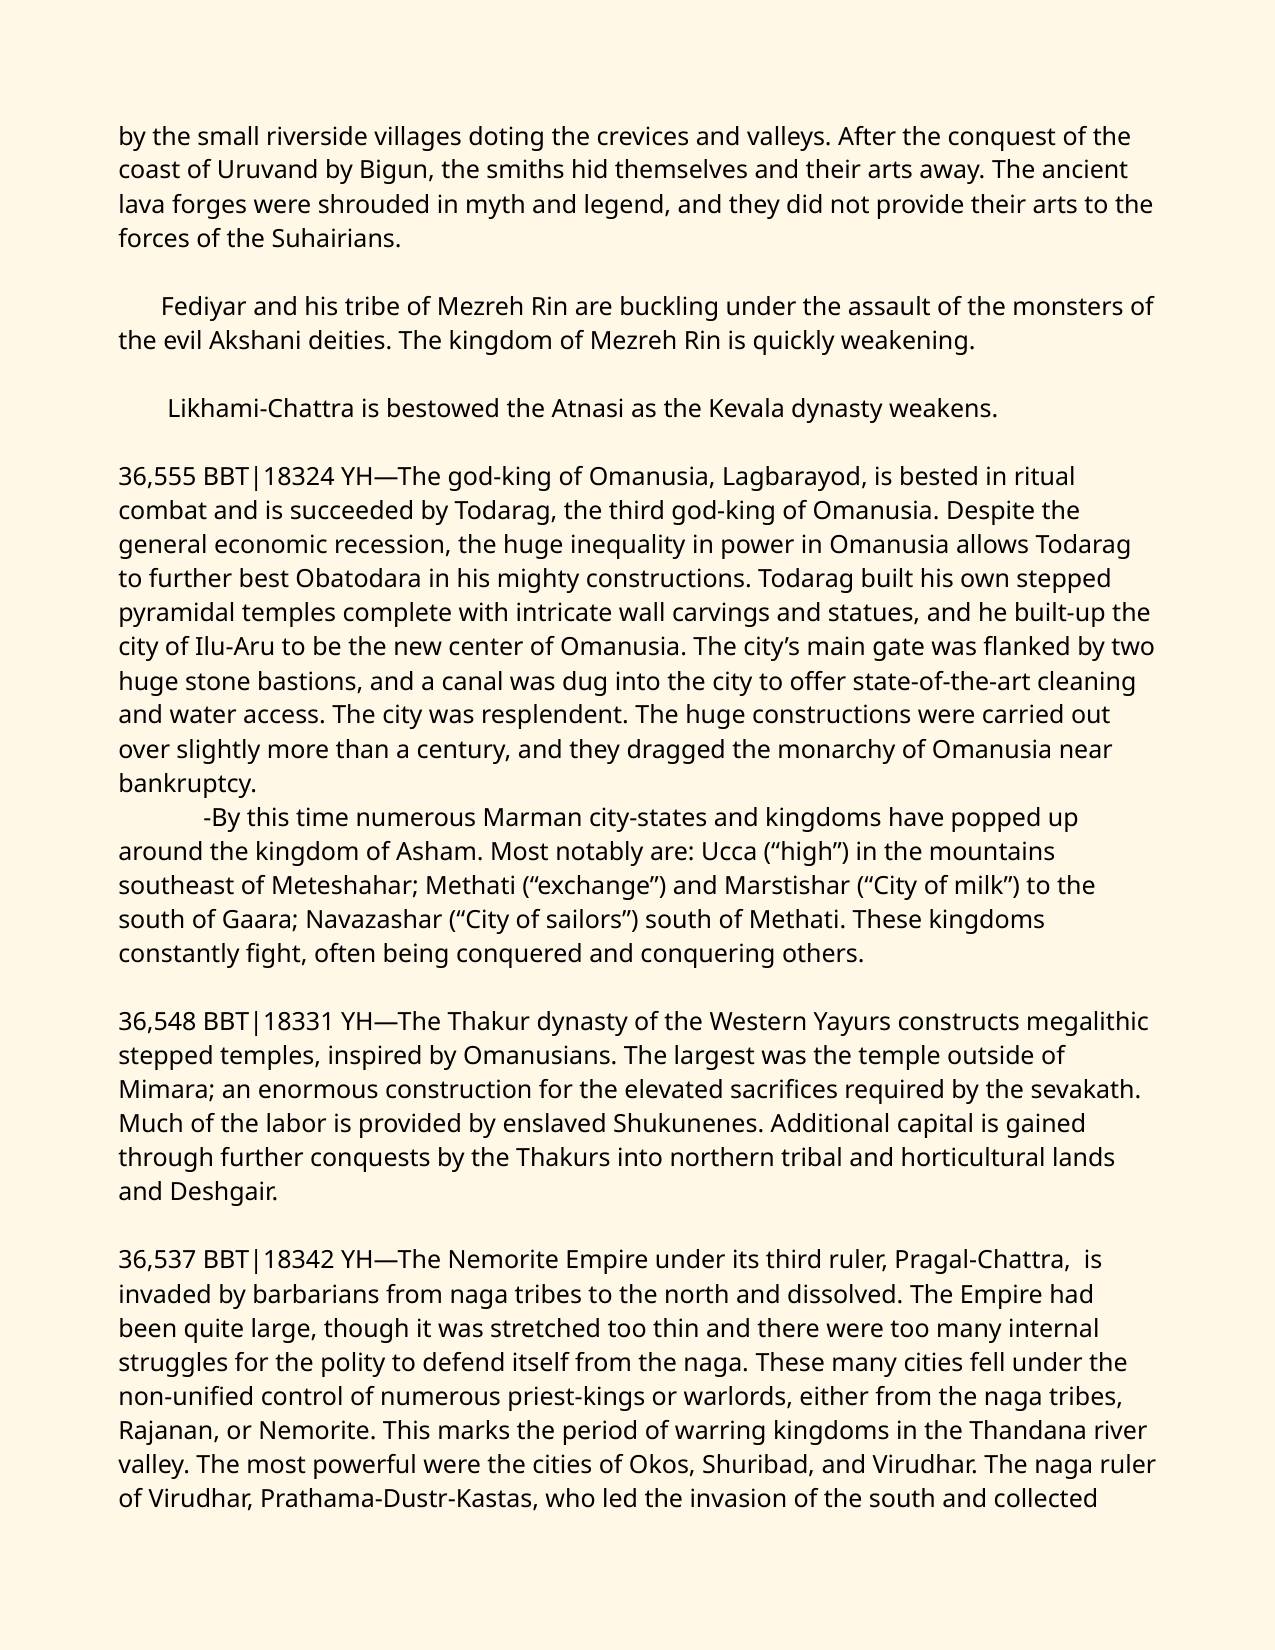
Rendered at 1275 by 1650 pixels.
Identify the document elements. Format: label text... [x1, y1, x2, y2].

text by the small riverside villages doting the crevices and valleys. After the conquest of the coast of Uruvand by Bigun, the smiths hid themselves and their arts away. The ancient lava forges were shrouded in myth and legend, and they did not provide their arts to the forces of the Suhairians. [118, 118, 1157, 254]
text -By this time numerous Marman city-states and kingdoms have popped up around the kingdom of Asham. Most notably are: Ucca (“high”) in the mountains southeast of Meteshahar; Methati (“exchange”) and Marstishar (“City of milk”) to the south of Gaara; Navazashar (“City of sailors”) south of Methati. These kingdoms constantly fight, often being conquered and conquering others. [118, 799, 1157, 970]
text 36,555 BBT|18324 YH—The god-king of Omanusia, Lagbarayod, is bested in ritual combat and is succeeded by Todarag, the third god-king of Omanusia. Despite the general economic recession, the huge inequality in power in Omanusia allows Todarag to further best Obatodara in his mighty constructions. Todarag built his own stepped pyramidal temples complete with intricate wall carvings and statues, and he built-up the city of Ilu-Aru to be the new center of Omanusia. The city’s main gate was flanked by two huge stone bastions, and a canal was dug into the city to offer state-of-the-art cleaning and water access. The city was resplendent. The huge constructions were carried out over slightly more than a century, and they dragged the monarchy of Omanusia near bankruptcy. [118, 459, 1157, 799]
text 36,537 BBT|18342 YH—The Nemorite Empire under its third ruler, Pragal-Chattra, is invaded by barbarians from naga tribes to the north and dissolved. The Empire had been quite large, though it was stretched too thin and there were too many internal struggles for the polity to defend itself from the naga. These many cities fell under the non-unified control of numerous priest-kings or warlords, either from the naga tribes, Rajanan, or Nemorite. This marks the period of warring kingdoms in the Thandana river valley. The most powerful were the cities of Okos, Shuribad, and Virudhar. The naga ruler of Virudhar, Prathama-Dustr-Kastas, who led the invasion of the south and collected [118, 1242, 1157, 1515]
text 36,548 BBT|18331 YH—The Thakur dynasty of the Western Yayurs constructs megalithic stepped temples, inspired by Omanusians. The largest was the temple outside of Mimara; an enormous construction for the elevated sacrifices required by the sevakath. Much of the labor is provided by enslaved Shukunenes. Additional capital is gained through further conquests by the Thakurs into northern tribal and horticultural lands and Deshgair. [118, 1004, 1157, 1208]
text Likhami-Chattra is bestowed the Atnasi as the Kevala dynasty weakens. [118, 391, 1157, 425]
text Fediyar and his tribe of Mezreh Rin are buckling under the assault of the monsters of the evil Akshani deities. The kingdom of Mezreh Rin is quickly weakening. [118, 288, 1157, 357]
